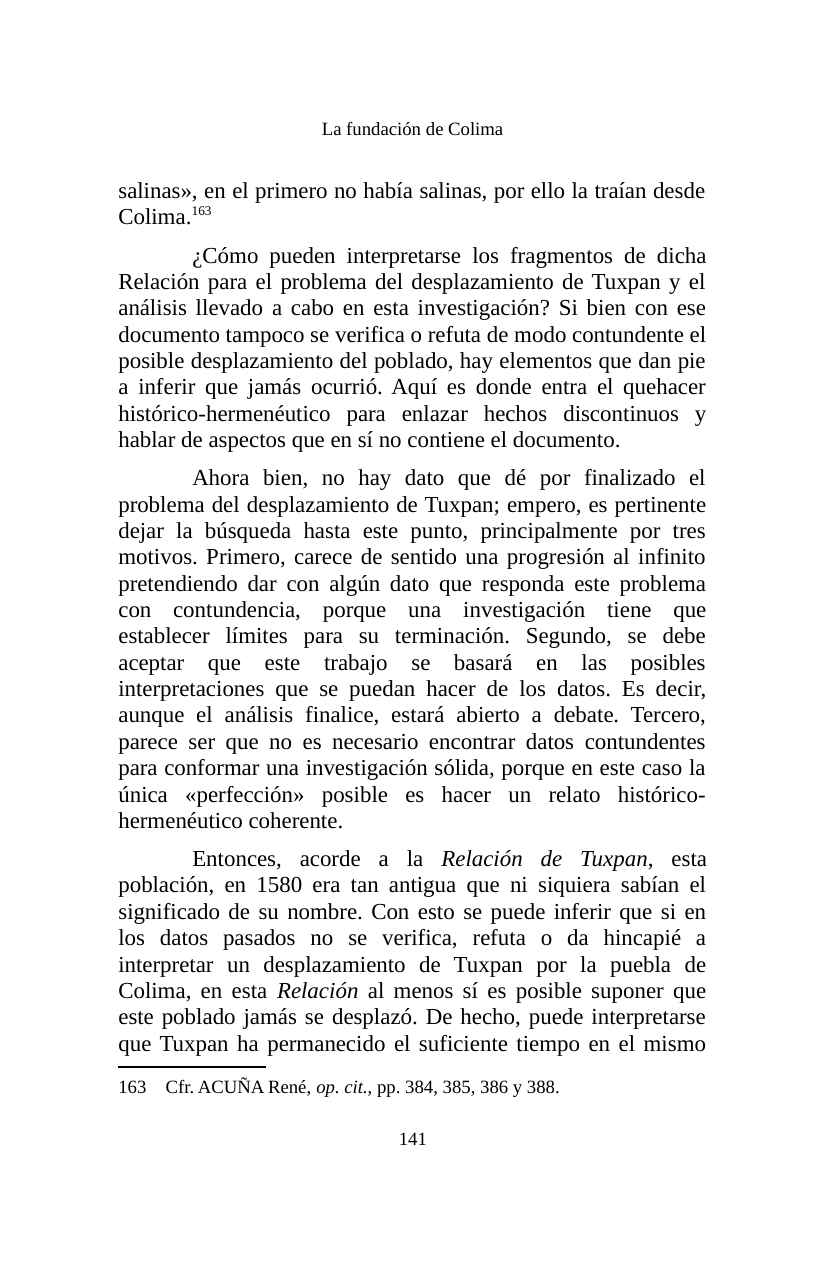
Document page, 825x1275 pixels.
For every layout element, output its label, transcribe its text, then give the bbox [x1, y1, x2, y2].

text Cfr. ACUÑA René, op. cit., pp. 384, 385, 386 y 388. [118, 1076, 707, 1098]
text salinas», en el primero no había salinas, por ello la traían desde Colima. [118, 177, 707, 230]
text ¿Cómo pueden interpretarse los fragmentos de dicha Relación para el problema del desplazamiento de Tuxpan y el análisis llevado a cabo en esta investigación? Si bien con ese documento tampoco se verifica o refuta de modo contundente el posible desplazamiento del poblado, hay elementos que dan pie a inferir que jamás ocurrió. Aquí es donde entra el quehacer histórico-hermenéutico para enlazar hechos discontinuos y hablar de aspectos que en sí no contiene el documento. [118, 242, 707, 452]
text Ahora bien, no hay dato que dé por finalizado el problema del desplazamiento de Tuxpan; empero, es pertinente dejar la búsqueda hasta este punto, principalmente por tres motivos. Primero, carece de sentido una progresión al infinito pretendiendo dar con algún dato que responda este problema con contundencia, porque una investigación tiene que establecer límites para su terminación. Segundo, se debe aceptar que este trabajo se basará en las posibles interpretaciones que se puedan hacer de los datos. Es decir, aunque el análisis finalice, estará abierto a debate. Tercero, parece ser que no es necesario encontrar datos contundentes para conformar una investigación sólida, porque en este caso la única «perfección» posible es hacer un relato histórico-hermenéutico coherente. [118, 464, 707, 833]
text Entonces, acorde a la Relación de Tuxpan, esta población, en 1580 era tan antigua que ni siquiera sabían el significado de su nombre. Con esto se puede inferir que si en los datos pasados no se verifica, refuta o da hincapié a interpretar un desplazamiento de Tuxpan por la puebla de Colima, en esta Relación al menos sí es posible suponer que este poblado jamás se desplazó. De hecho, puede interpretarse que Tuxpan ha permanecido el suficiente tiempo en el mismo [118, 845, 707, 1056]
